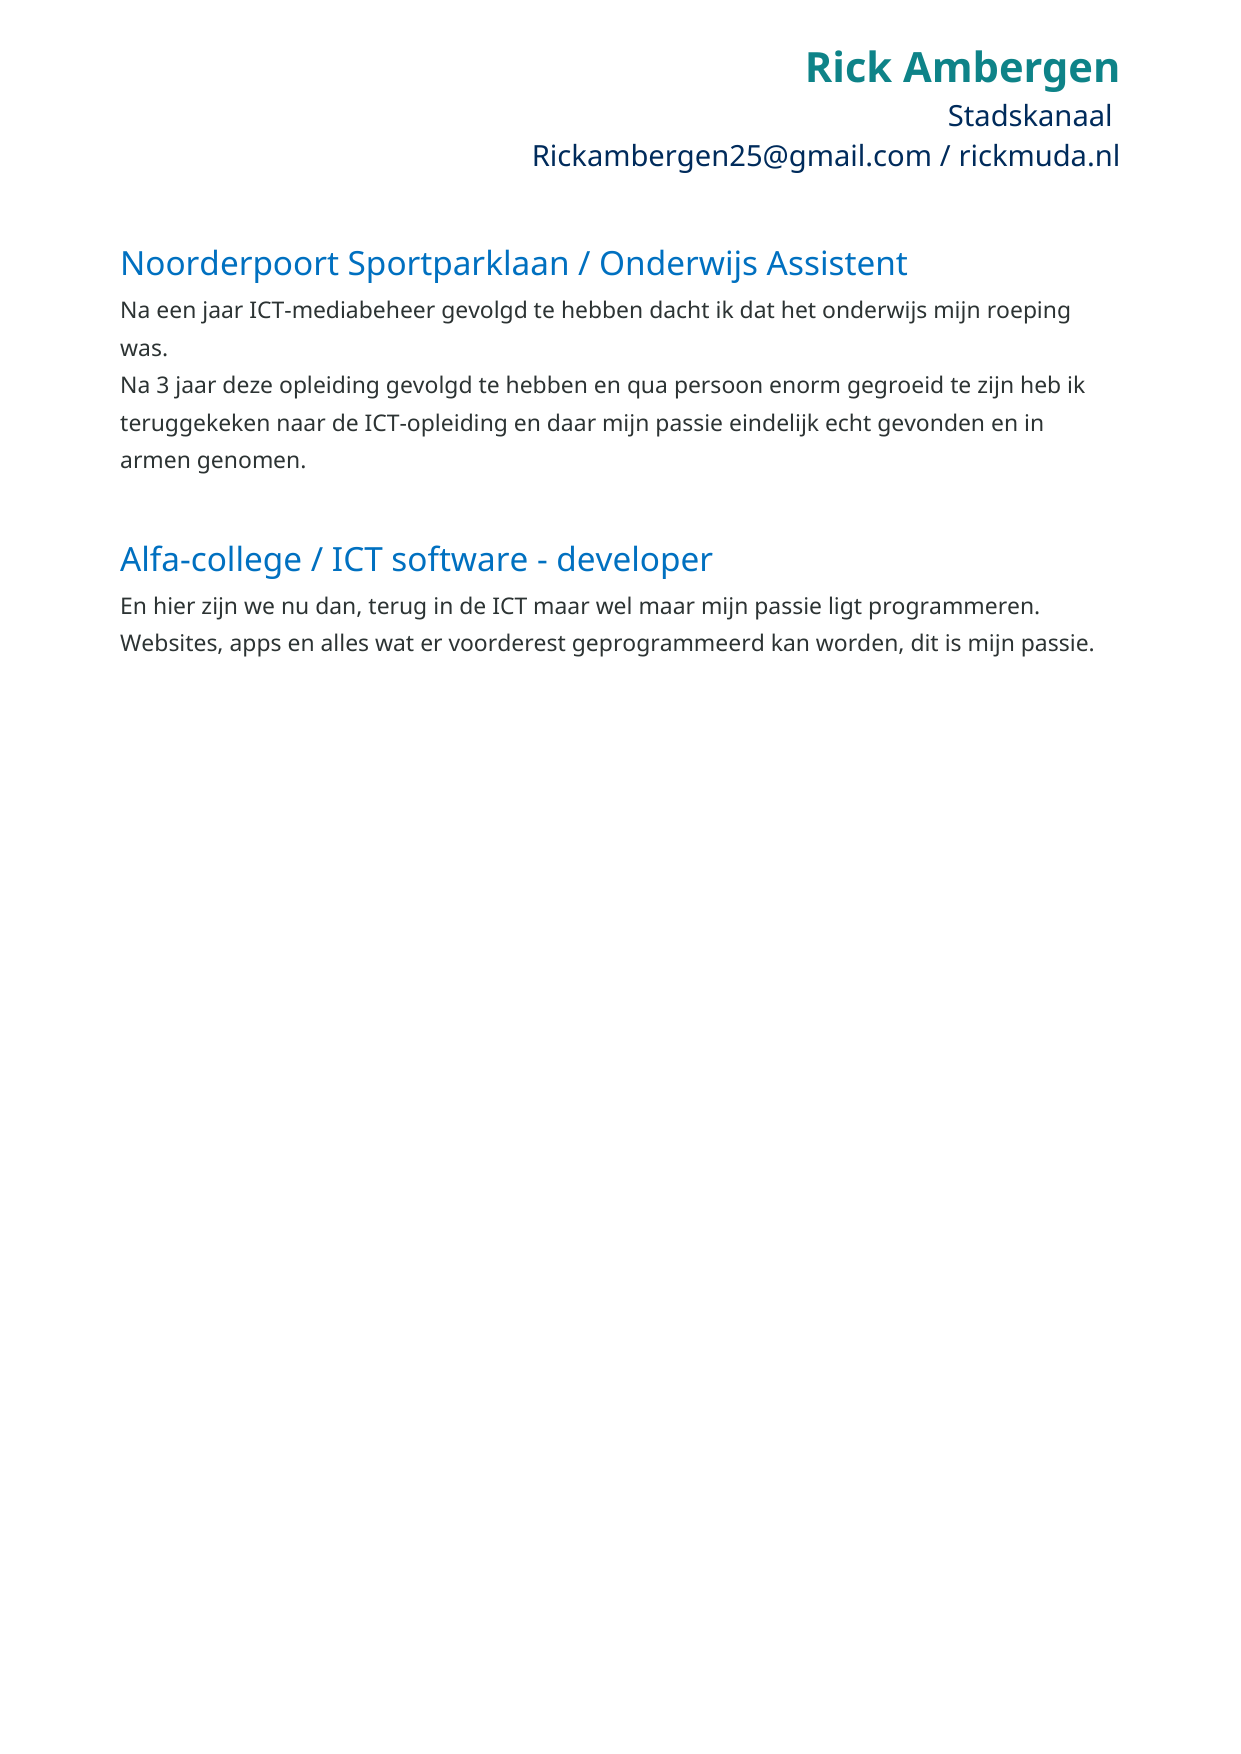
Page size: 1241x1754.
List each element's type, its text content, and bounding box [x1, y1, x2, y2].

text En hier zijn we nu dan, terug in de ICT maar wel maar mijn passie ligt programmeren. Websites, apps en alles wat er voorderest geprogrammeerd kan worden, dit is mijn passie. [120, 590, 1120, 658]
subtitle Alfa-college / ICT software - developer [120, 535, 1120, 581]
text Na een jaar ICT-mediabeheer gevolgd te hebben dacht ik dat het onderwijs mijn roeping was. [120, 294, 1120, 363]
subtitle Noorderpoort Sportparklaan / Onderwijs Assistent [120, 240, 1120, 285]
text Na 3 jaar deze opleiding gevolgd te hebben en qua persoon enorm gegroeid te zijn heb ik teruggekeken naar de ICT-opleiding en daar mijn passie eindelijk echt gevonden en in armen genomen. [120, 369, 1120, 476]
